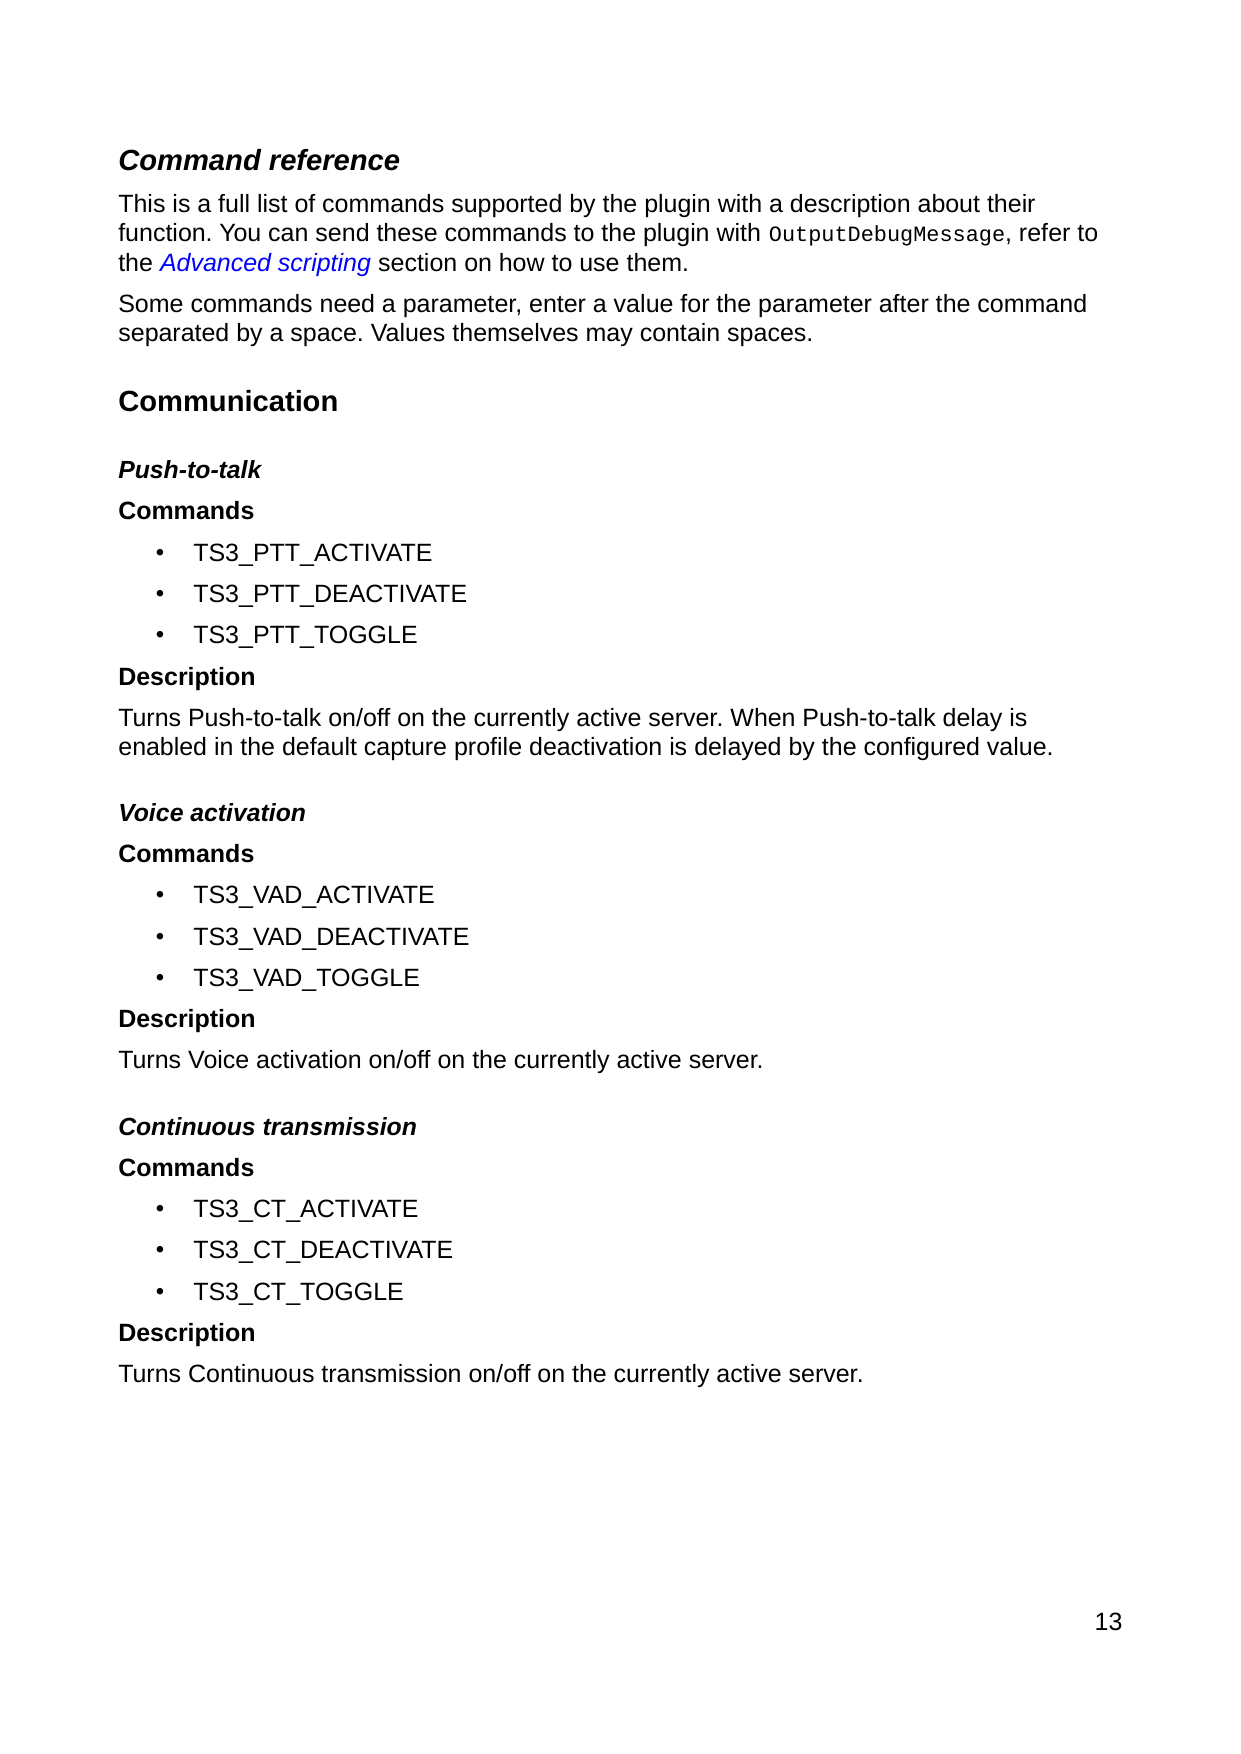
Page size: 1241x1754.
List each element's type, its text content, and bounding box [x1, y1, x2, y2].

list TS3_PTT_DEACTIVATE [156, 579, 1122, 608]
subtitle Voice activation [118, 798, 1122, 826]
subtitle Push-to-talk [118, 455, 1122, 484]
text Some commands need a parameter, enter a value for the parameter after the command separated by a space. Values themselves may contain spaces. [118, 289, 1122, 347]
list TS3_PTT_ACTIVATE [156, 537, 1122, 566]
subtitle Continuous transmission [118, 1112, 1122, 1140]
text Turns Voice activation on/off on the currently active server. [118, 1045, 1122, 1074]
list TS3_CT_TOGGLE [156, 1277, 1122, 1306]
list TS3_VAD_DEACTIVATE [156, 921, 1122, 950]
text Commands [118, 496, 1122, 525]
list TS3_CT_DEACTIVATE [156, 1235, 1122, 1264]
text This is a full list of commands supported by the plugin with a description about their function. You can send these commands to the plugin with OutputDebugMessage, refer to the Advanced scripting section on how to use them. [118, 189, 1122, 277]
text Commands [118, 1153, 1122, 1181]
text Description [118, 1004, 1122, 1033]
list TS3_VAD_TOGGLE [156, 963, 1122, 992]
text Turns Push-to-talk on/off on the currently active server. When Push-to-talk delay is enabled in the default capture profile deactivation is delayed by the configured value. [118, 703, 1122, 760]
subtitle Communication [118, 384, 1122, 418]
list TS3_PTT_TOGGLE [156, 620, 1122, 649]
list TS3_VAD_ACTIVATE [156, 880, 1122, 909]
text Description [118, 1318, 1122, 1347]
text Description [118, 662, 1122, 690]
text Commands [118, 839, 1122, 868]
list TS3_CT_ACTIVATE [156, 1194, 1122, 1223]
text Turns Continuous transmission on/off on the currently active server. [118, 1359, 1122, 1388]
subtitle Command reference [118, 143, 1122, 177]
